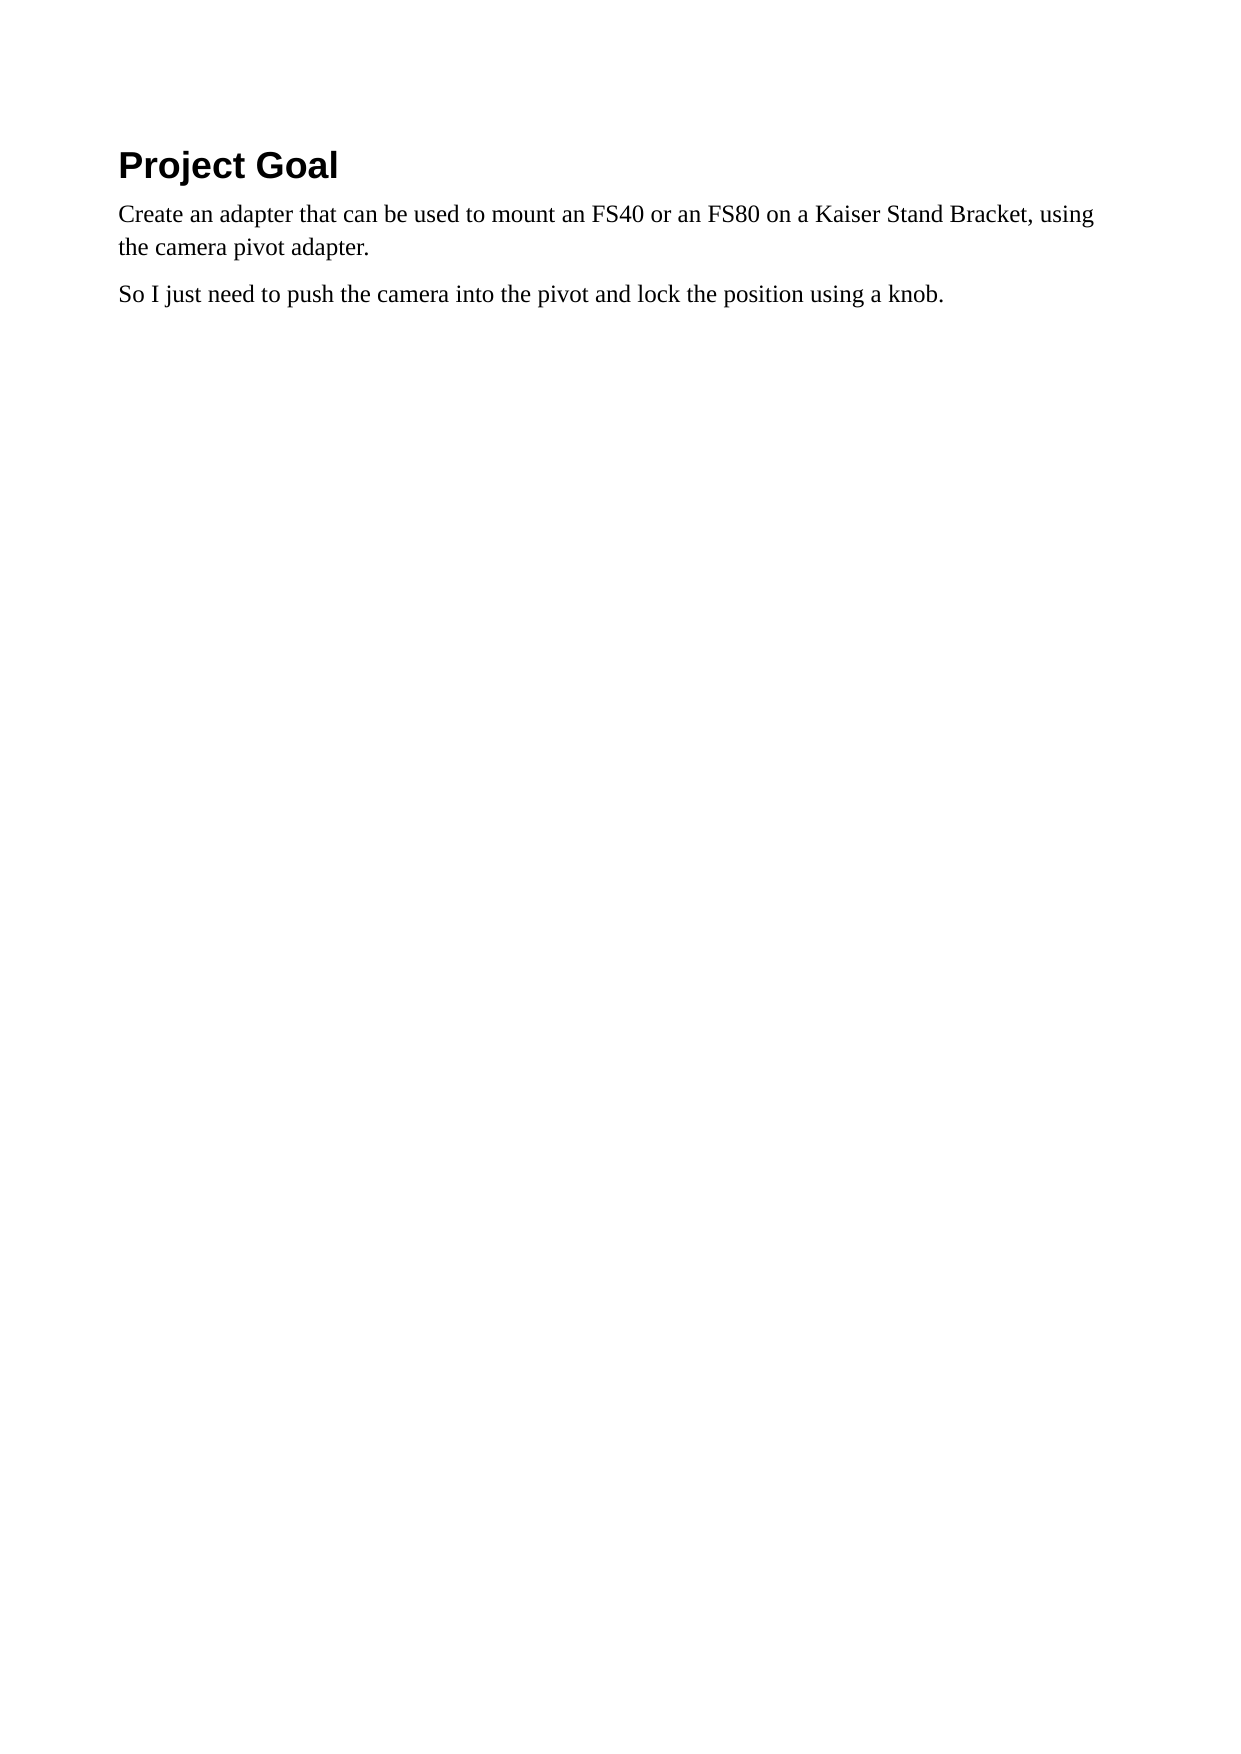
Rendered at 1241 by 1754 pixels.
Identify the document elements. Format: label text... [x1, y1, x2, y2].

text So I just need to push the camera into the pivot and lock the position using a knob. [118, 279, 1122, 308]
text Create an adapter that can be used to mount an FS40 or an FS80 on a Kaiser Stand Bracket, using the camera pivot adapter. [118, 199, 1122, 261]
subtitle Project Goal [118, 143, 1122, 186]
